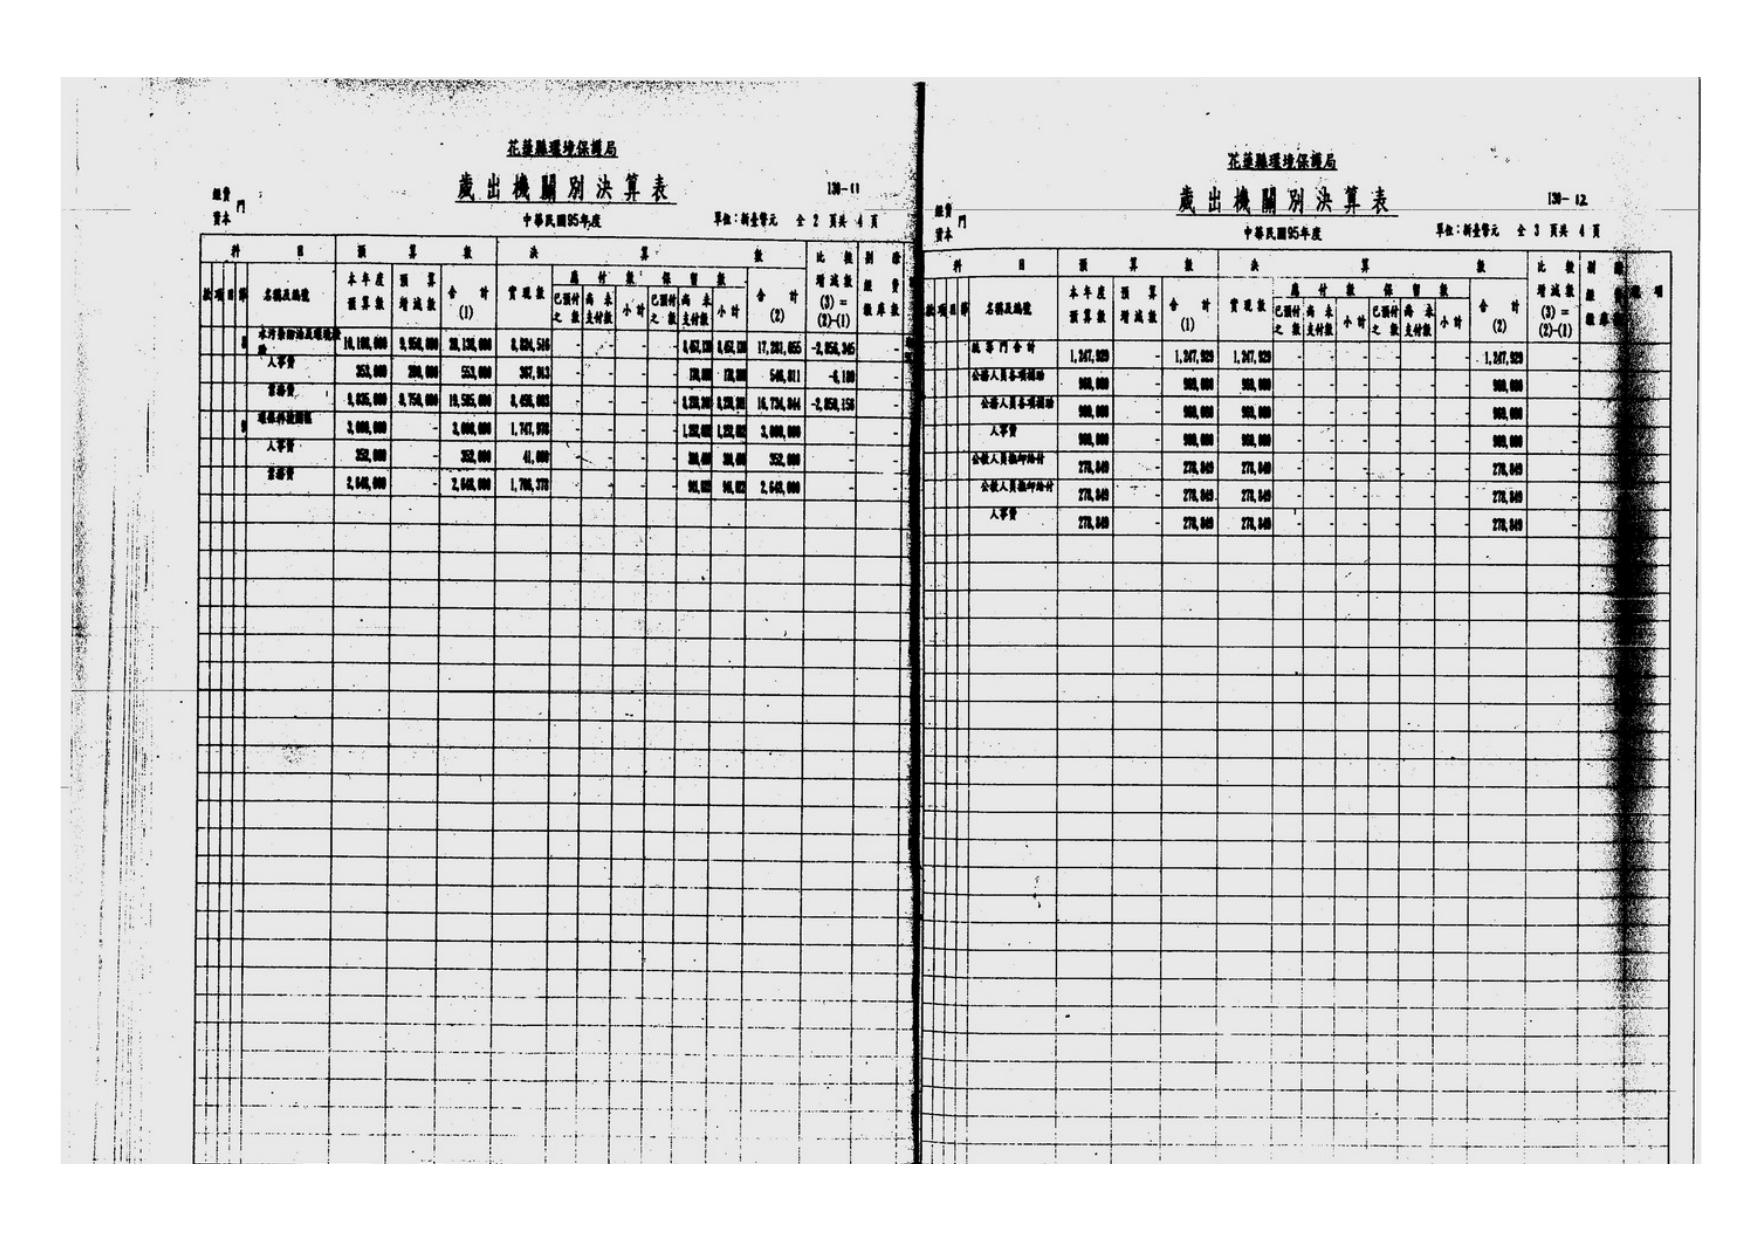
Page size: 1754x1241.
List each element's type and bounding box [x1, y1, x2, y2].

picture [60, 77, 1702, 1164]
